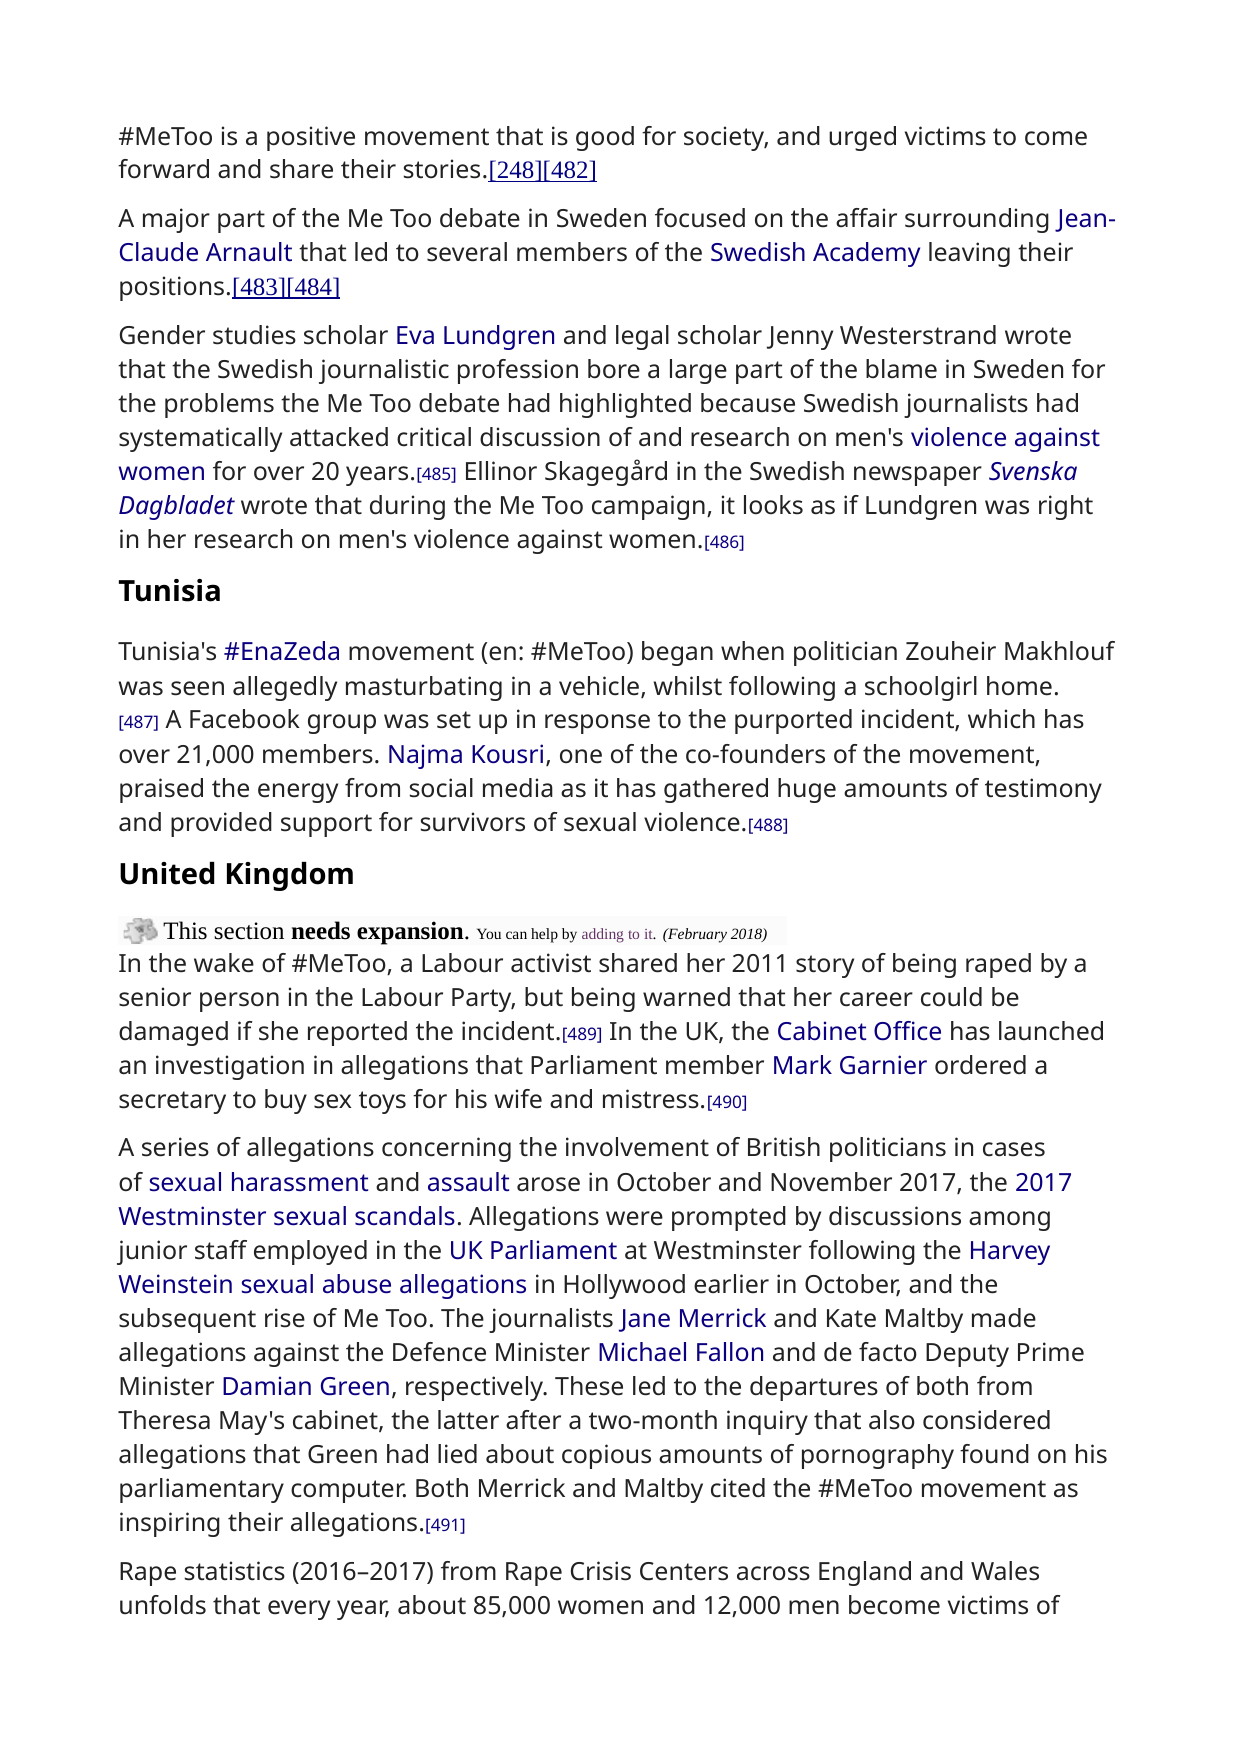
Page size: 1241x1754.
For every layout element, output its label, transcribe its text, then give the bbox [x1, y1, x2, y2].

table_header [118, 916, 163, 945]
text A major part of the Me Too debate in Sweden focused on the affair surrounding Jean-Claude Arnault that led to several members of the Swedish Academy leaving their positions.[483][484] [118, 201, 1122, 303]
text Gender studies scholar Eva Lundgren and legal scholar Jenny Westerstrand wrote that the Swedish journalistic profession bore a large part of the blame in Sweden for the problems the Me Too debate had highlighted because Swedish journalists had systematically attacked critical discussion of and research on men's violence against women for over 20 years.[485] Ellinor Skagegård in the Swedish newspaper Svenska Dagbladet wrote that during the Me Too campaign, it looks as if Lundgren was right in her research on men's violence against women.[486] [118, 318, 1122, 556]
text In the wake of #MeToo, a Labour activist shared her 2011 story of being raped by a senior person in the Labour Party, but being warned that her career could be damaged if she reported the incident.[489] In the UK, the Cabinet Office has launched an investigation in allegations that Parliament member Mark Garnier ordered a secretary to buy sex toys for his wife and mistress.[490] [118, 945, 1122, 1116]
text Rape statistics (2016–2017) from Rape Crisis Centers across England and Wales unfolds that every year, about 85,000 women and 12,000 men become victims of [118, 1553, 1122, 1622]
text #MeToo is a positive movement that is good for society, and urged victims to come forward and share their stories.[248][482] [118, 118, 1122, 186]
subtitle United Kingdom [118, 853, 1122, 893]
text Tunisia's #EnaZeda movement (en: #MeToo) began when politician Zouheir Makhlouf was seen allegedly masturbating in a vehicle, whilst following a schoolgirl home.[487] A Facebook group was set up in response to the purported incident, which has over 21,000 members. Najma Kousri, one of the co-founders of the movement, praised the energy from social media as it has gathered huge amounts of testimony and provided support for survivors of sexual violence.[488] [118, 634, 1122, 838]
table_header This section needs expansion. You can help by adding to it. (February 2018) [163, 916, 787, 945]
picture [123, 918, 158, 944]
text A series of allegations concerning the involvement of British politicians in cases of sexual harassment and assault arose in October and November 2017, the 2017 Westminster sexual scandals. Allegations were prompted by discussions among junior staff employed in the UK Parliament at Westminster following the Harvey Weinstein sexual abuse allegations in Hollywood earlier in October, and the subsequent rise of Me Too. The journalists Jane Merrick and Kate Maltby made allegations against the Defence Minister Michael Fallon and de facto Deputy Prime Minister Damian Green, respectively. These led to the departures of both from Theresa May's cabinet, the latter after a two-month inquiry that also considered allegations that Green had lied about copious amounts of pornography found on his parliamentary computer. Both Merrick and Maltby cited the #MeToo movement as inspiring their allegations.[491] [118, 1130, 1122, 1539]
subtitle Tunisia [118, 571, 1122, 610]
